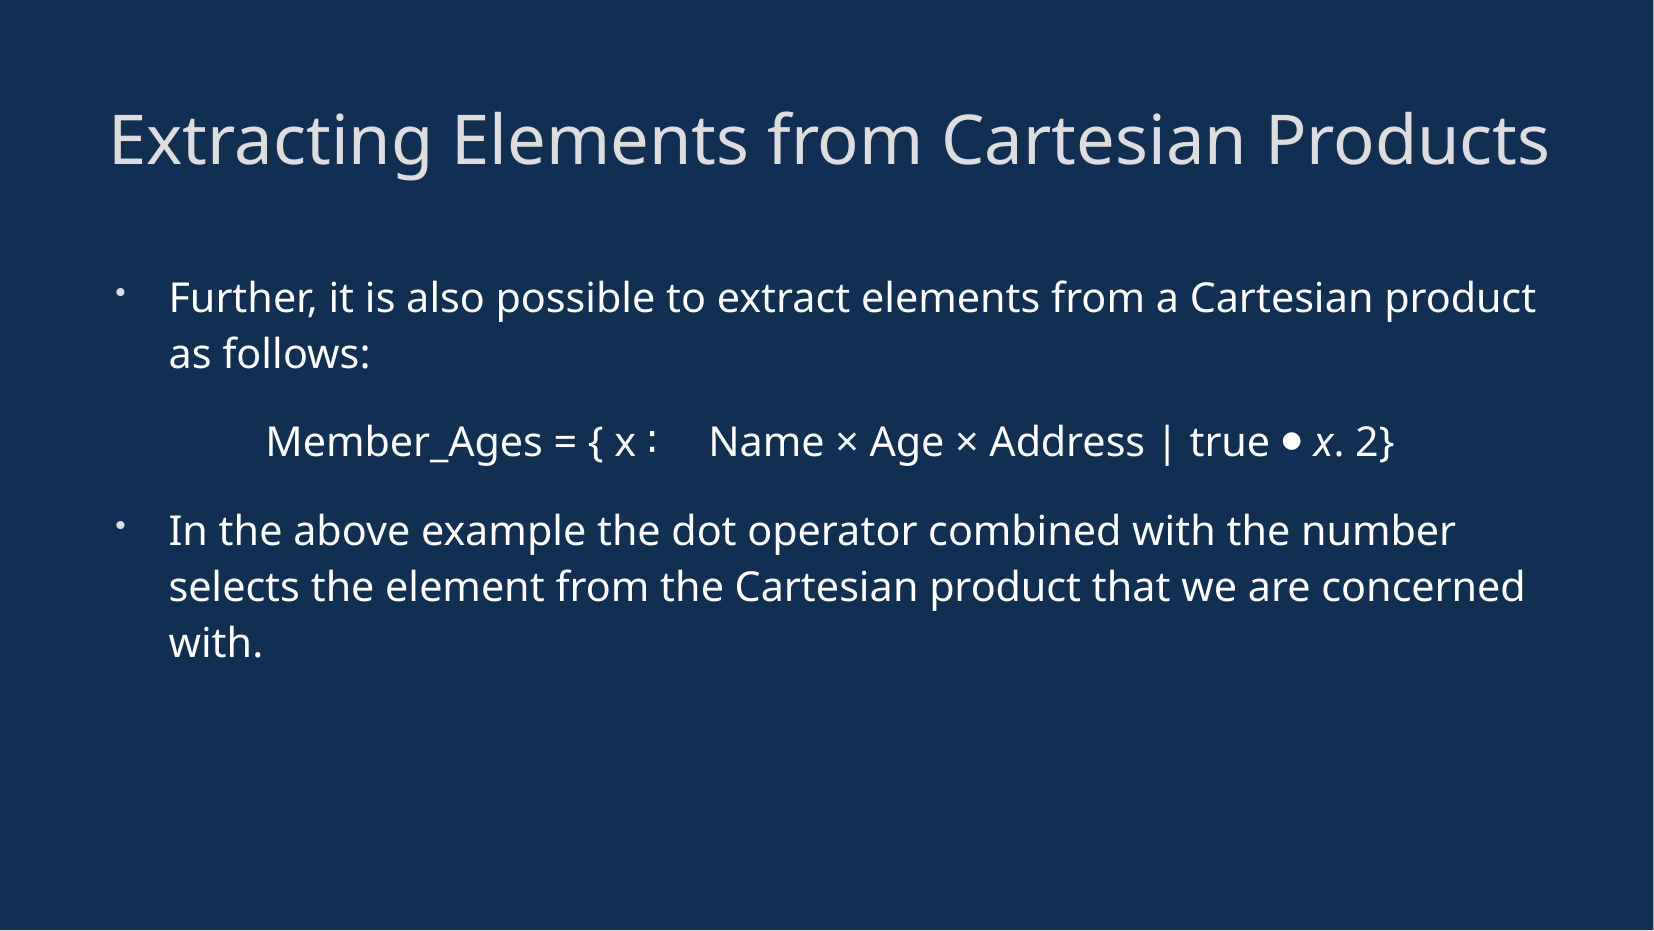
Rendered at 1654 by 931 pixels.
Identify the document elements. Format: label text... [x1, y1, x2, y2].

list Further, it is also possible to extract elements from a Cartesian product as follows: Member_Ages = { x ∶ Name × Age × Address | true ⦁ x. 2} In the above example the dot operator combined with the number selects the element from the Cartesian product that we are concerned with. [97, 268, 1563, 806]
title Extracting Elements from Cartesian Products [97, 56, 1563, 220]
